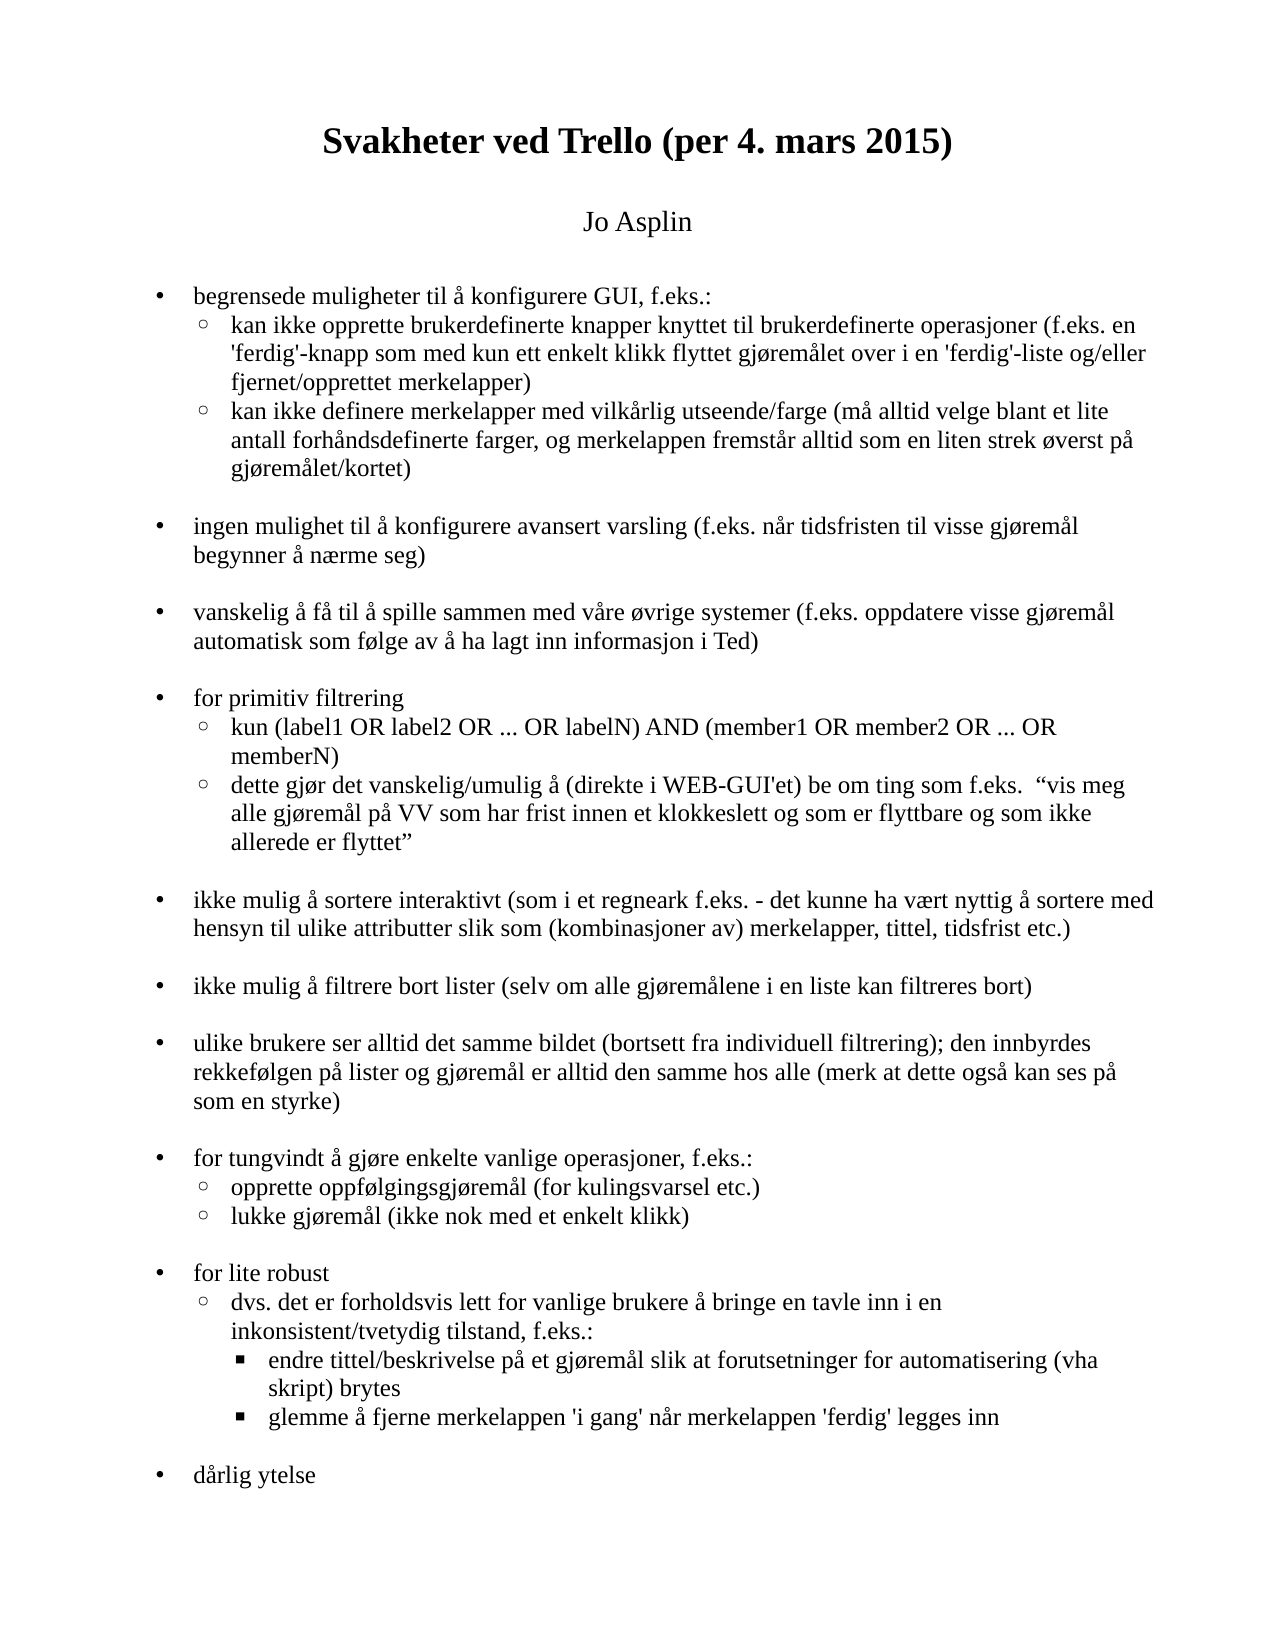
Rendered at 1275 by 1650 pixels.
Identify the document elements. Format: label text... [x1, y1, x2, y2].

list begrensede muligheter til å konfigurere GUI, f.eks.: [156, 281, 1157, 310]
list ikke mulig å sortere interaktivt (som i et regneark f.eks. - det kunne ha vært nyttig å sortere med hensyn til ulike attributter slik som (kombinasjoner av) merkelapper, tittel, tidsfrist etc.) [156, 885, 1157, 942]
list for tungvindt å gjøre enkelte vanlige operasjoner, f.eks.: [156, 1143, 1157, 1172]
list glemme å fjerne merkelappen 'i gang' når merkelappen 'ferdig' legges inn [231, 1402, 1157, 1431]
list ingen mulighet til å konfigurere avansert varsling (f.eks. når tidsfristen til visse gjøremål begynner å nærme seg) [156, 511, 1157, 568]
list opprette oppfølgingsgjøremål (for kulingsvarsel etc.) [193, 1172, 1157, 1201]
list for lite robust [156, 1258, 1157, 1287]
list endre tittel/beskrivelse på et gjøremål slik at forutsetninger for automatisering (vha skript) brytes [231, 1345, 1157, 1402]
list lukke gjøremål (ikke nok med et enkelt klikk) [193, 1201, 1157, 1230]
list vanskelig å få til å spille sammen med våre øvrige systemer (f.eks. oppdatere visse gjøremål automatisk som følge av å ha lagt inn informasjon i Ted) [156, 597, 1157, 655]
list dårlig ytelse [156, 1460, 1157, 1488]
list dvs. det er forholdsvis lett for vanlige brukere å bringe en tavle inn i en inkonsistent/tvetydig tilstand, f.eks.: [193, 1287, 1157, 1345]
list kun (label1 OR label2 OR ... OR labelN) AND (member1 OR member2 OR ... OR memberN) [193, 712, 1157, 770]
list dette gjør det vanskelig/umulig å (direkte i WEB-GUI'et) be om ting som f.eks. “vis meg alle gjøremål på VV som har frist innen et klokkeslett og som er flyttbare og som ikke allerede er flyttet” [193, 770, 1157, 856]
list kan ikke definere merkelapper med vilkårlig utseende/farge (må alltid velge blant et lite antall forhåndsdefinerte farger, og merkelappen fremstår alltid som en liten strek øverst på gjøremålet/kortet) [193, 396, 1157, 482]
text Jo Asplin [118, 204, 1157, 238]
list ulike brukere ser alltid det samme bildet (bortsett fra individuell filtrering); den innbyrdes rekkefølgen på lister og gjøremål er alltid den samme hos alle (merk at dette også kan ses på som en styrke) [156, 1028, 1157, 1115]
list ikke mulig å filtrere bort lister (selv om alle gjøremålene i en liste kan filtreres bort) [156, 971, 1157, 1000]
list kan ikke opprette brukerdefinerte knapper knyttet til brukerdefinerte operasjoner (f.eks. en 'ferdig'-knapp som med kun ett enkelt klikk flyttet gjøremålet over i en 'ferdig'-liste og/eller fjernet/opprettet merkelapper) [193, 310, 1157, 396]
list for primitiv filtrering [156, 683, 1157, 712]
text Svakheter ved Trello (per 4. mars 2015) [118, 118, 1157, 161]
